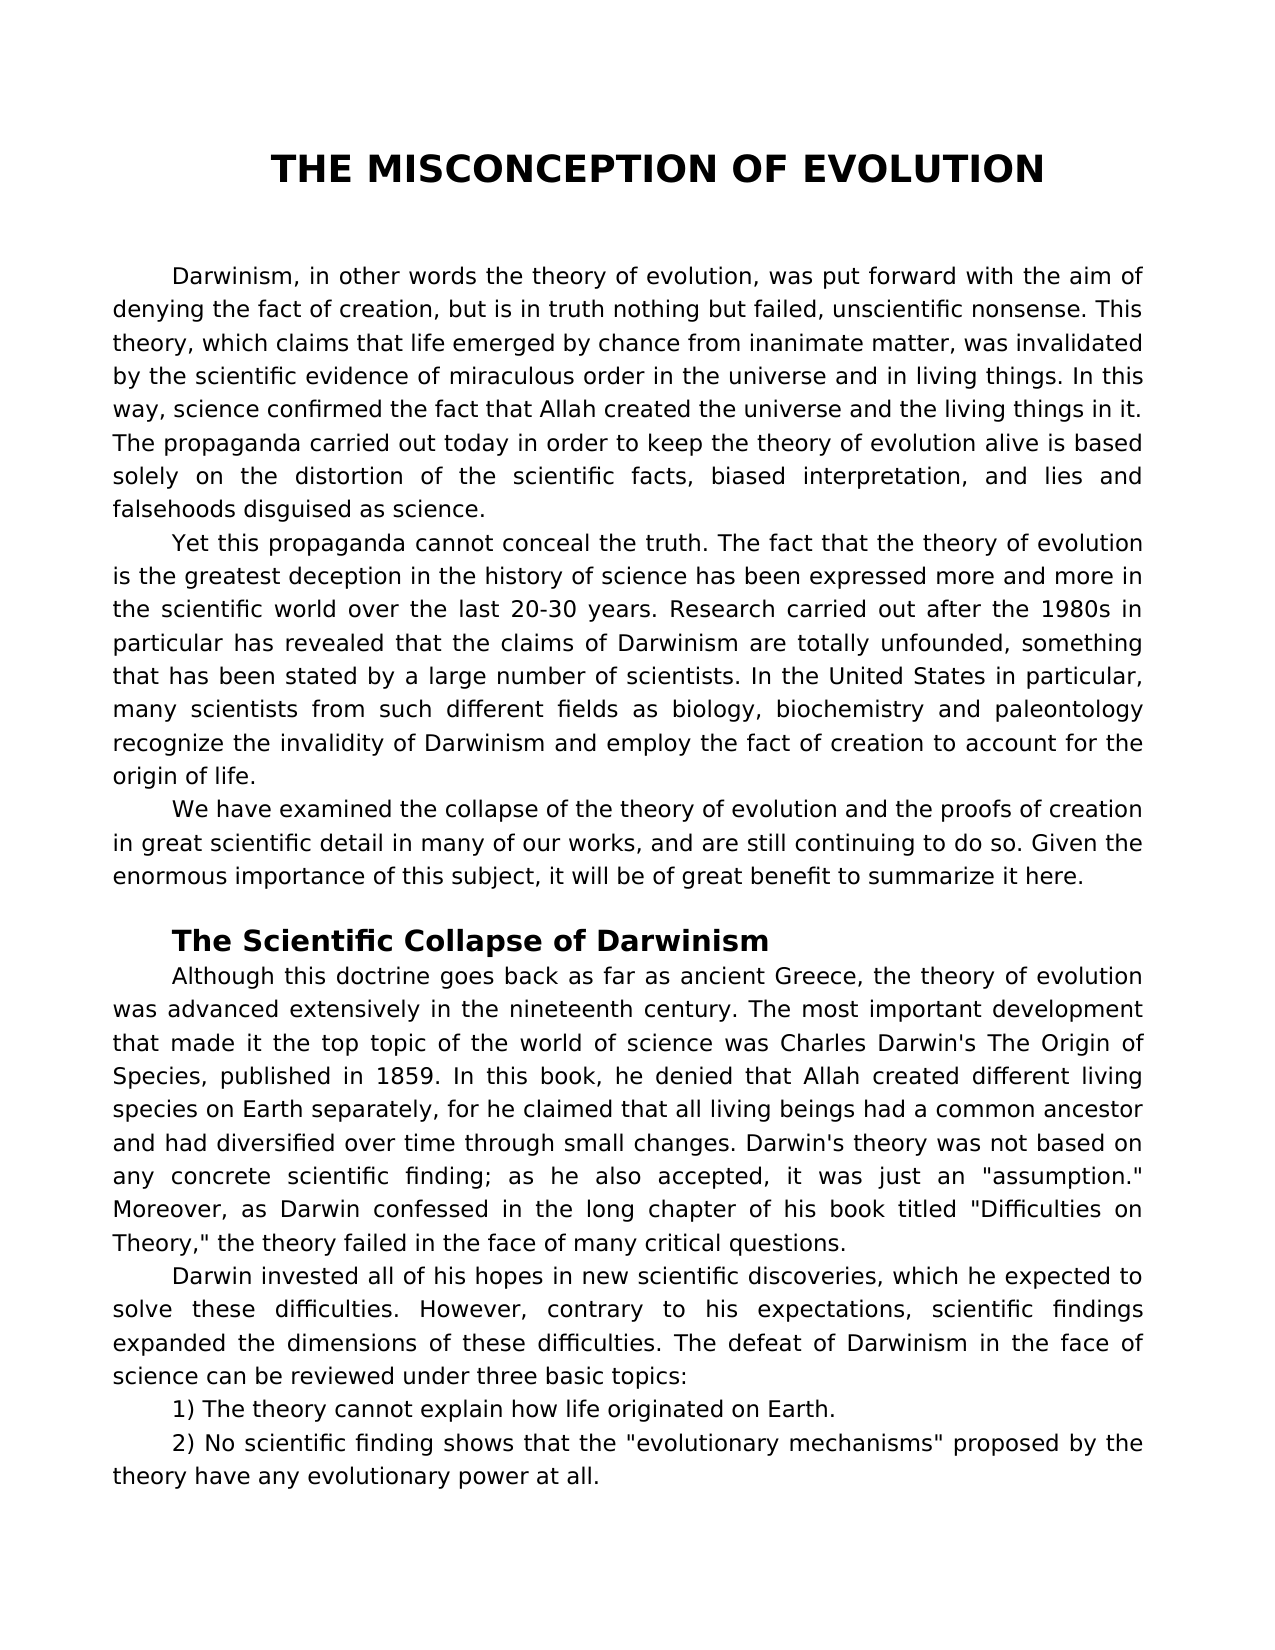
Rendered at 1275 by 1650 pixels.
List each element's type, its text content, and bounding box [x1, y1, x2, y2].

text Yet this propaganda cannot conceal the truth. The fact that the theory of evolution is the greatest deception in the history of science has been expressed more and more in the scientific world over the last 20-30 years. Research carried out after the 1980s in particular has revealed that the claims of Darwinism are totally unfounded, something that has been stated by a large number of scientists. In the United States in particular, many scientists from such different fields as biology, biochemistry and paleontology recognize the invalidity of Darwinism and employ the fact of creation to account for the origin of life. [112, 524, 1145, 791]
text We have examined the collapse of the theory of evolution and the proofs of creation in great scientific detail in many of our works, and are still continuing to do so. Given the enormous importance of this subject, it will be of great benefit to summarize it here. [112, 791, 1145, 891]
text THE MISCONCEPTION OF EVOLUTION [112, 148, 1145, 191]
text 1) The theory cannot explain how life originated on Earth. [112, 1391, 1145, 1424]
text Darwinism, in other words the theory of evolution, was put forward with the aim of denying the fact of creation, but is in truth nothing but failed, unscientific nonsense. This theory, which claims that life emerged by chance from inanimate matter, was invalidated by the scientific evidence of miraculous order in the universe and in living things. In this way, science confirmed the fact that Allah created the universe and the living things in it. The propaganda carried out today in order to keep the theory of evolution alive is based solely on the distortion of the scientific facts, biased interpretation, and lies and falsehoods disguised as science. [112, 258, 1145, 524]
text 2) No scientific finding shows that the "evolutionary mechanisms" proposed by the theory have any evolutionary power at all. [112, 1424, 1145, 1491]
text The Scientific Collapse of Darwinism [112, 924, 1145, 958]
text Darwin invested all of his hopes in new scientific discoveries, which he expected to solve these difficulties. However, contrary to his expectations, scientific findings expanded the dimensions of these difficulties. The defeat of Darwinism in the face of science can be reviewed under three basic topics: [112, 1258, 1145, 1391]
text Although this doctrine goes back as far as ancient Greece, the theory of evolution was advanced extensively in the nineteenth century. The most important development that made it the top topic of the world of science was Charles Darwin's The Origin of Species, published in 1859. In this book, he denied that Allah created different living species on Earth separately, for he claimed that all living beings had a common ancestor and had diversified over time through small changes. Darwin's theory was not based on any concrete scientific finding; as he also accepted, it was just an "assumption." Moreover, as Darwin confessed in the long chapter of his book titled "Difficulties on Theory," the theory failed in the face of many critical questions. [112, 958, 1145, 1258]
